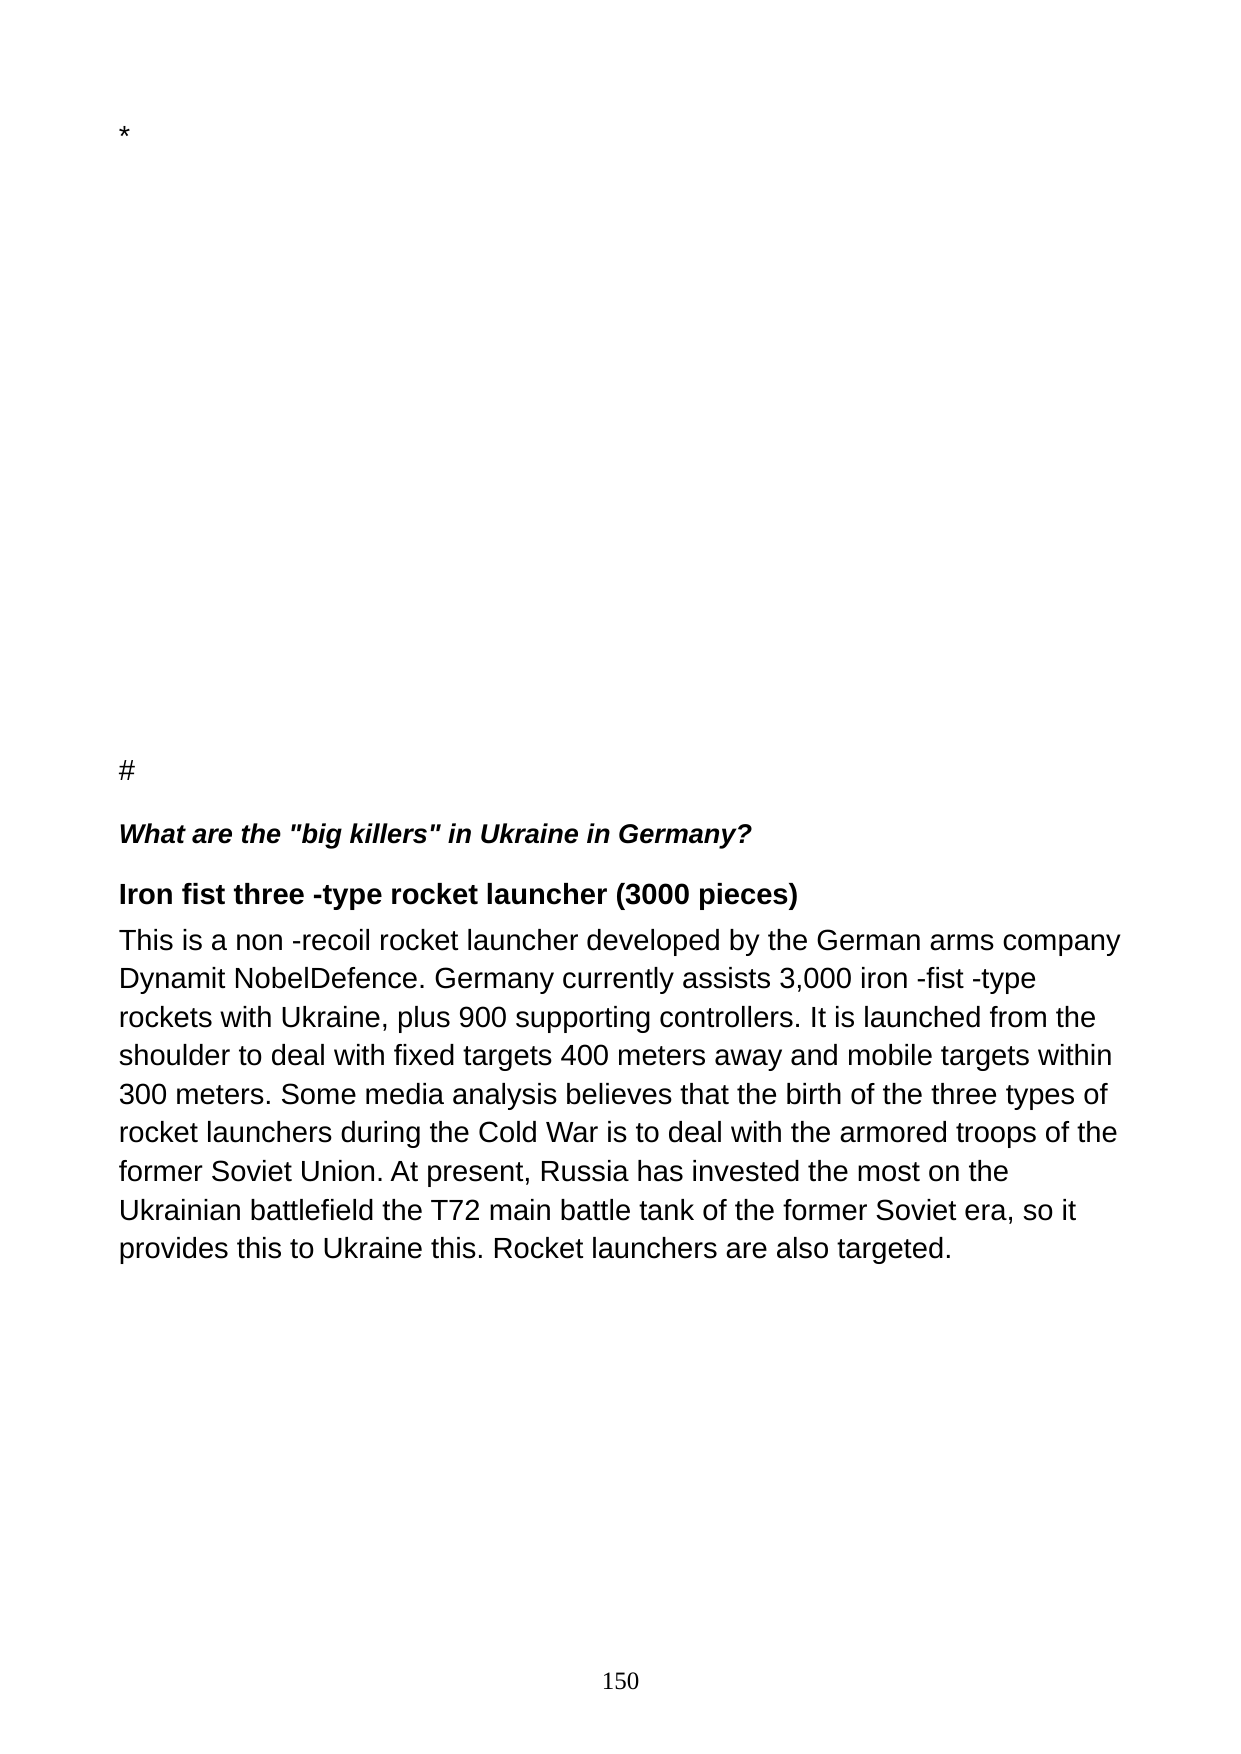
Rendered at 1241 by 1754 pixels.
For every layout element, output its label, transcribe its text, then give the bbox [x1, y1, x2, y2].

text This is a non -recoil rocket launcher developed by the German arms company Dynamit NobelDefence. Germany currently assists 3,000 iron -fist -type rockets with Ukraine, plus 900 supporting controllers. It is launched from the shoulder to deal with fixed targets 400 meters away and mobile targets within 300 meters. Some media analysis believes that the birth of the three types of rocket launchers during the Cold War is to deal with the armored troops of the former Soviet Union. At present, Russia has invested the most on the Ukrainian battlefield the T72 main battle tank of the former Soviet era, so it provides this to Ukraine this. Rocket launchers are also targeted. [118, 923, 1122, 1264]
subtitle Iron fist three -type rocket launcher (3000 pieces) [118, 877, 1122, 910]
subtitle What are the "big killers" in Ukraine in Germany? [118, 818, 1122, 849]
text * # [118, 118, 1122, 786]
